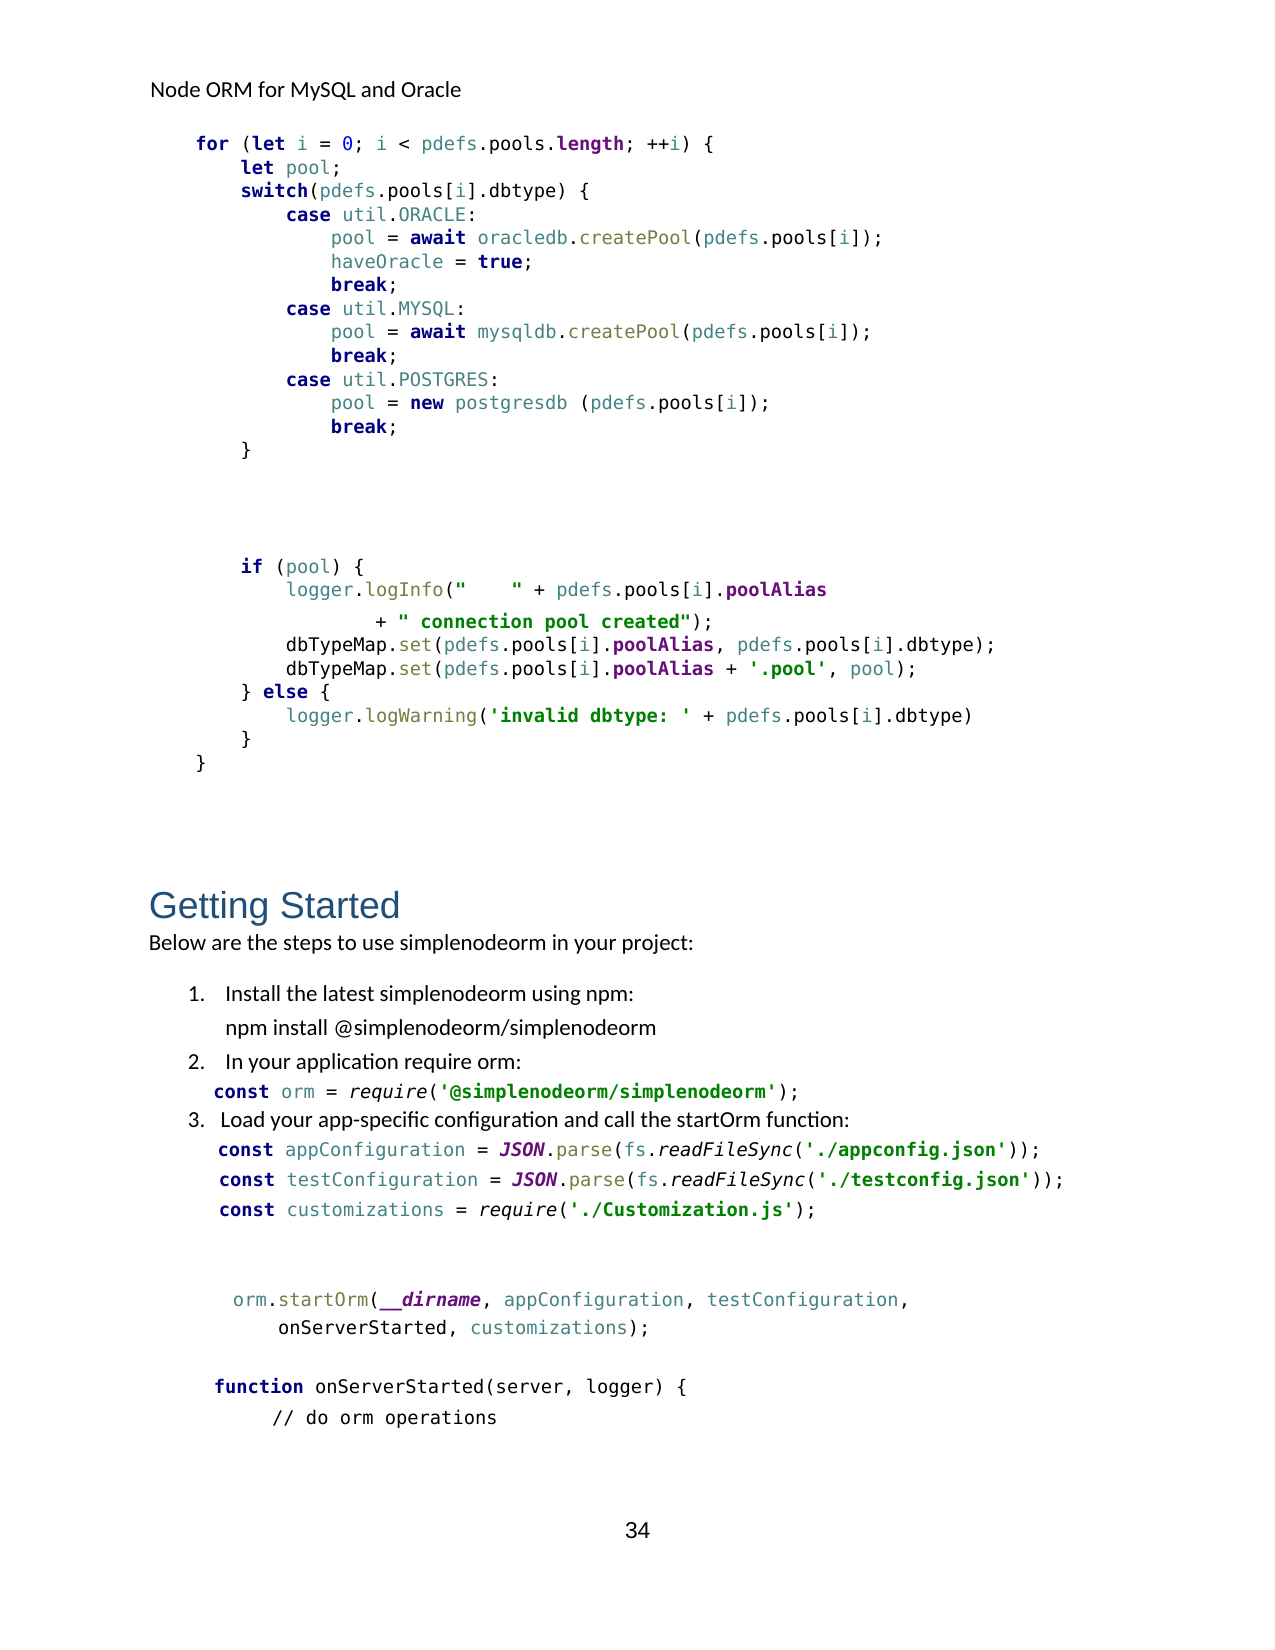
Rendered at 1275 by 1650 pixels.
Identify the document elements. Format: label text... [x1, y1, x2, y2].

text Below are the steps to use simplenodeorm in your project: [148, 928, 1132, 957]
text + " connection pool created"); dbTypeMap.set(pdefs.pools[i].poolAlias, pdefs.pools[i].dbtype); dbTypeMap.set(pdefs.pools[i].poolAlias + '.pool', pool); } else { logger.logWarning('invalid dbtype: ' + pdefs.pools[i].dbtype) } } [150, 611, 1143, 818]
text for (let i = 0; i < pdefs.pools.length; ++i) { let pool; switch(pdefs.pools[i].dbtype) { case util.ORACLE: pool = await oracledb.createPool(pdefs.pools[i]); haveOracle = true; break; case util.MYSQL: pool = await mysqldb.createPool(pdefs.pools[i]); break; case util.POSTGRES: pool = new postgresdb (pdefs.pools[i]); break; } if (pool) { logger.logInfo(" " + pdefs.pools[i].poolAlias [150, 133, 1143, 601]
list const appConfiguration = JSON.parse(fs.readFileSync('./appconfig.json')); const testConfiguration = JSON.parse(fs.readFileSync('./testconfig.json')); const customizations = require('./Customization.js'); [188, 1139, 1132, 1283]
list onServerStarted, customizations); function onServerStarted(server, logger) { // do orm operations [188, 1317, 1132, 1430]
list In your application require orm: [188, 1047, 1132, 1075]
list Install the latest simplenodeorm using npm: [188, 979, 1132, 1007]
subtitle Getting Started [148, 884, 1143, 927]
list npm install @simplenodeorm/simplenodeorm [188, 1013, 1132, 1041]
list orm.startOrm(__dirname, appConfiguration, testConfiguration, [188, 1289, 1132, 1311]
list const orm = require('@simplenodeorm/simplenodeorm'); 3. Load your app-specific configuration and call the startOrm function: [188, 1081, 1132, 1133]
